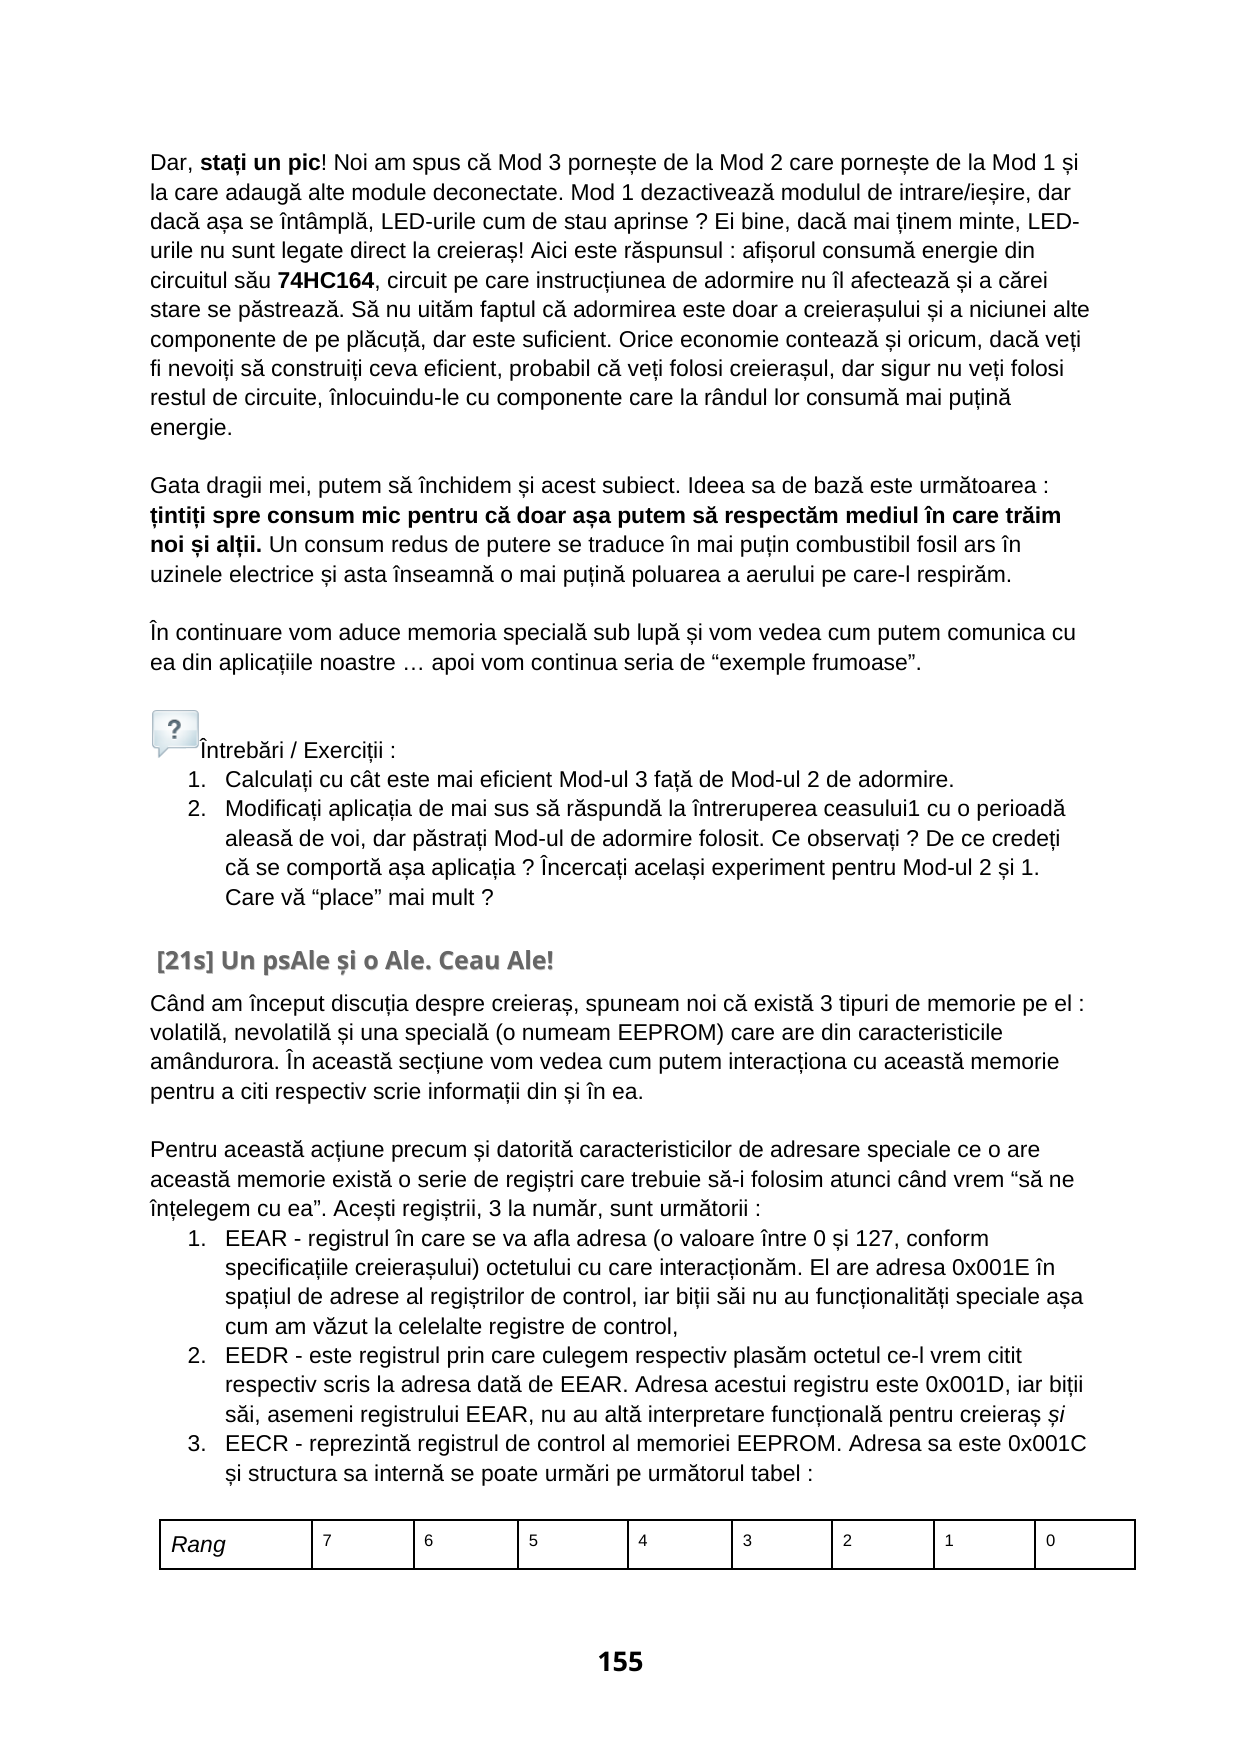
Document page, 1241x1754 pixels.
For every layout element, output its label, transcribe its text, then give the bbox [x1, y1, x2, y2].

text Pentru această acțiune precum și datorită caracteristicilor de adresare speciale ce o are această memorie există o serie de regiștri care trebuie să-i folosim atunci când vrem “să ne înțelegem cu ea”. Acești regiștrii, 3 la număr, sunt următorii : [150, 1137, 1091, 1222]
table_header 5 [519, 1521, 627, 1568]
table_header 7 [313, 1521, 413, 1568]
table_header Rang [161, 1521, 311, 1568]
table_header 1 [935, 1521, 1034, 1568]
text Când am început discuția despre creieraș, spuneam noi că există 3 tipuri de memorie pe el : volatilă, nevolatilă și una specială (o numeam EEPROM) care are din caracteristicile amândurora. În această secțiune vom vedea cum putem interacționa cu această memorie pentru a citi respectiv scrie informații din și în ea. [150, 990, 1091, 1104]
table_header 0 [1036, 1521, 1134, 1568]
text Întrebări / Exerciții : [150, 734, 1091, 763]
text În continuare vom aduce memoria specială sub lupă și vom vedea cum putem comunica cu ea din aplicațiile noastre … apoi vom continua seria de “exemple frumoase”. [150, 620, 1091, 675]
list Calculați cu cât este mai eficient Mod-ul 3 față de Mod-ul 2 de adormire. [187, 767, 1091, 792]
list EEDR - este registrul prin care culegem respectiv plasăm octetul ce-l vrem citit respectiv scris la adresa dată de EEAR. Adresa acestui registru este 0x001D, iar biții săi, asemeni registrului EEAR, nu au altă interpretare funcțională pentru creieraș și [187, 1343, 1091, 1427]
table_header 3 [733, 1521, 831, 1568]
list EEAR - registrul în care se va afla adresa (o valoare între 0 și 127, conform specificațiile creierașului) octetului cu care interacționăm. El are adresa 0x001E în spațiul de adrese al regiștrilor de control, iar biții săi nu au funcționalități speciale așa cum am văzut la celelalte registre de control, [187, 1225, 1091, 1339]
subtitle [21s] Un psAle și o Ale. Ceau Ale! [150, 943, 1091, 977]
table_header 4 [629, 1521, 731, 1568]
list EECR - reprezintă registrul de control al memoriei EEPROM. Adresa sa este 0x001C și structura sa internă se poate urmări pe următorul tabel : [187, 1431, 1091, 1486]
text Gata dragii mei, putem să închidem și acest subiect. Ideea sa de bază este următoarea : țintiți spre consum mic pentru că doar așa putem să respectăm mediul în care trăim noi și alții. Un consum redus de putere se traduce în mai puțin combustibil fosil ars în uzinele electrice și asta înseamnă o mai puțină poluarea a aerului pe care-l respirăm. [150, 473, 1091, 587]
list Modificați aplicația de mai sus să răspundă la întreruperea ceasului1 cu o perioadă aleasă de voi, dar păstrați Mod-ul de adormire folosit. Ce observați ? De ce credeți că se comportă așa aplicația ? Încercați același experiment pentru Mod-ul 2 și 1. Care vă “place” mai mult ? [187, 796, 1091, 910]
table_header 6 [415, 1521, 517, 1568]
text Dar, stați un pic! Noi am spus că Mod 3 pornește de la Mod 2 care pornește de la Mod 1 și la care adaugă alte module deconectate. Mod 1 dezactivează modulul de intrare/ieșire, dar dacă așa se întâmplă, LED-urile cum de stau aprinse ? Ei bine, dacă mai ținem minte, LED-urile nu sunt legate direct la creieraș! Aici este răspunsul : afișorul consumă energie din circuitul său 74HC164, circuit pe care instrucțiunea de adormire nu îl afectează și a cărei stare se păstrează. Să nu uităm faptul că adormirea este doar a creierașului și a niciunei alte componente de pe plăcuță, dar este suficient. Orice economie contează și oricum, dacă veți fi nevoiți să construiți ceva eficient, probabil că veți folosi creierașul, dar sigur nu veți folosi restul de circuite, înlocuindu-le cu componente care la rândul lor consumă mai puțină energie. [150, 150, 1091, 440]
picture [150, 708, 200, 759]
table_header 2 [833, 1521, 933, 1568]
